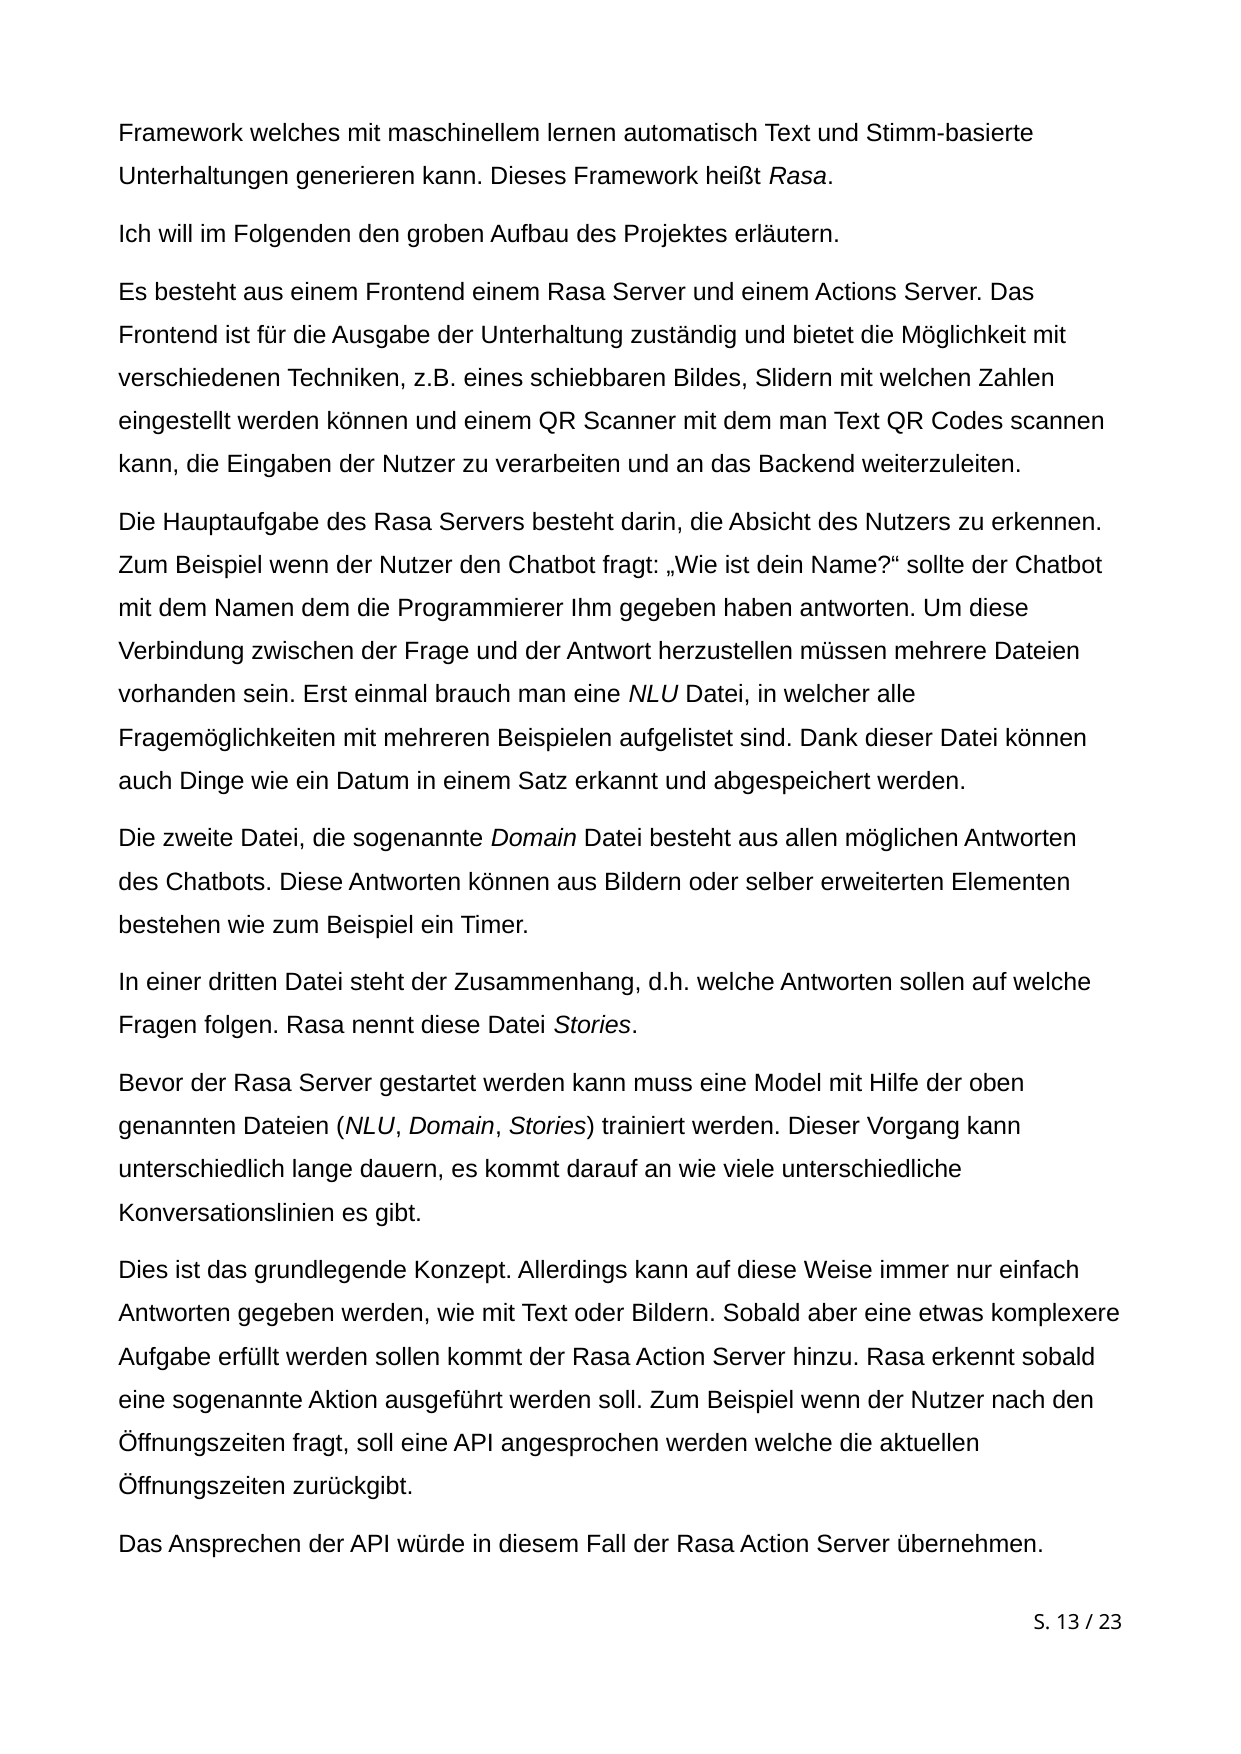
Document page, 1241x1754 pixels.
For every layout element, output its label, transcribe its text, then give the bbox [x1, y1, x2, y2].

text In einer dritten Datei steht der Zusammenhang, d.h. welche Antworten sollen auf welche Fragen folgen. Rasa nennt diese Datei Stories. [118, 967, 1122, 1039]
text Die Hauptaufgabe des Rasa Servers besteht darin, die Absicht des Nutzers zu erkennen. Zum Beispiel wenn der Nutzer den Chatbot fragt: „Wie ist dein Name?“ sollte der Chatbot mit dem Namen dem die Programmierer Ihm gegeben haben antworten. Um diese Verbindung zwischen der Frage und der Antwort herzustellen müssen mehrere Dateien vorhanden sein. Erst einmal brauch man eine NLU Datei, in welcher alle Fragemöglichkeiten mit mehreren Beispielen aufgelistet sind. Dank dieser Datei können auch Dinge wie ein Datum in einem Satz erkannt und abgespeichert werden. [118, 507, 1122, 794]
text Es besteht aus einem Frontend einem Rasa Server und einem Actions Server. Das Frontend ist für die Ausgabe der Unterhaltung zuständig und bietet die Möglichkeit mit verschiedenen Techniken, z.B. eines schiebbaren Bildes, Slidern mit welchen Zahlen eingestellt werden können und einem QR Scanner mit dem man Text QR Codes scannen kann, die Eingaben der Nutzer zu verarbeiten und an das Backend weiterzuleiten. [118, 277, 1122, 478]
text Das Ansprechen der API würde in diesem Fall der Rasa Action Server übernehmen. [118, 1528, 1122, 1557]
text Die zweite Datei, die sogenannte Domain Datei besteht aus allen möglichen Antworten des Chatbots. Diese Antworten können aus Bildern oder selber erweiterten Elementen bestehen wie zum Beispiel ein Timer. [118, 823, 1122, 938]
text Framework welches mit maschinellem lernen automatisch Text und Stimm-basierte Unterhaltungen generieren kann. Dieses Framework heißt Rasa. [118, 118, 1122, 190]
text Dies ist das grundlegende Konzept. Allerdings kann auf diese Weise immer nur einfach Antworten gegeben werden, wie mit Text oder Bildern. Sobald aber eine etwas komplexere Aufgabe erfüllt werden sollen kommt der Rasa Action Server hinzu. Rasa erkennt sobald eine sogenannte Aktion ausgeführt werden soll. Zum Beispiel wenn der Nutzer nach den Öffnungszeiten fragt, soll eine API angesprochen werden welche die aktuellen Öffnungszeiten zurückgibt. [118, 1255, 1122, 1499]
text Ich will im Folgenden den groben Aufbau des Projektes erläutern. [118, 219, 1122, 248]
text Bevor der Rasa Server gestartet werden kann muss eine Model mit Hilfe der oben genannten Dateien (NLU, Domain, Stories) trainiert werden. Dieser Vorgang kann unterschiedlich lange dauern, es kommt darauf an wie viele unterschiedliche Konversationslinien es gibt. [118, 1068, 1122, 1226]
